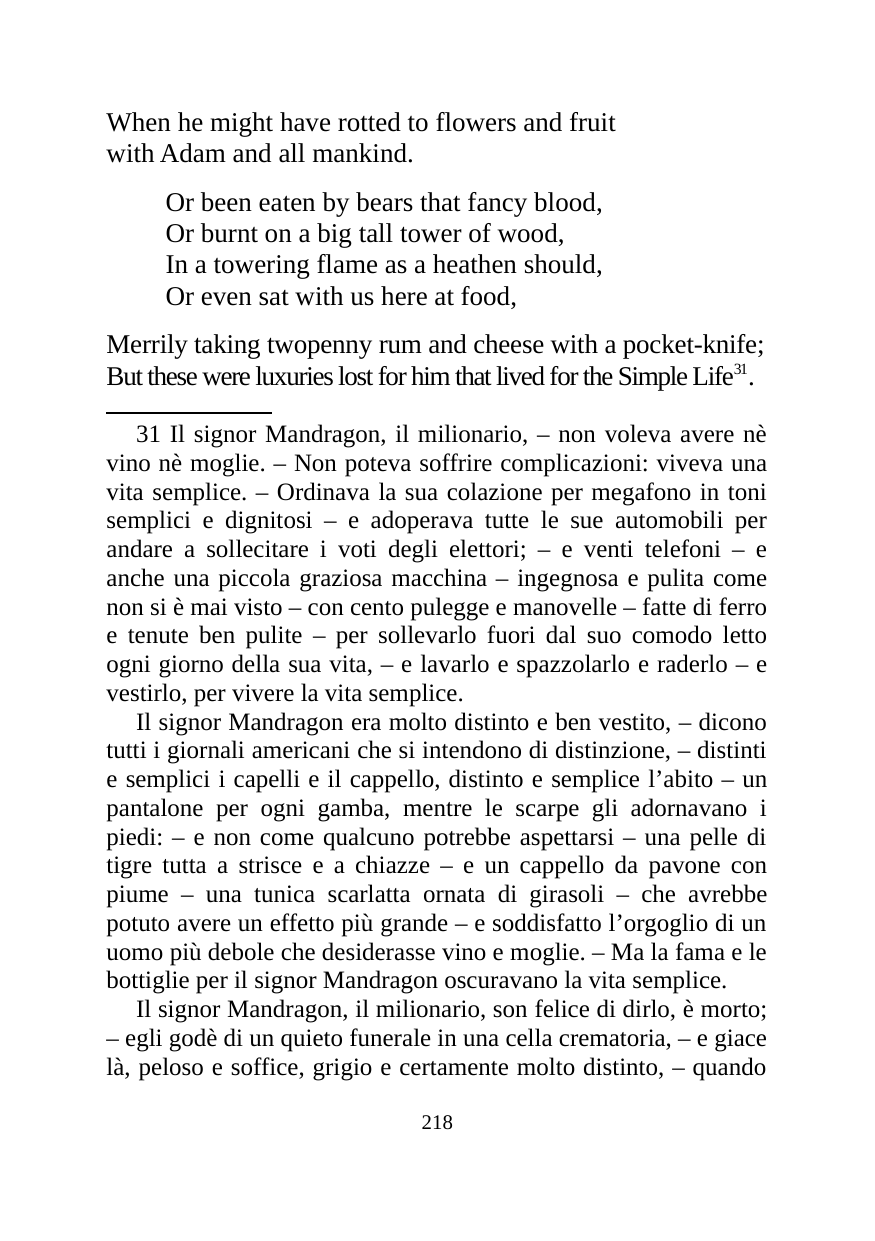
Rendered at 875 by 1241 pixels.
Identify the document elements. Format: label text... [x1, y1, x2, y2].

text Merrily taking twopenny rum and cheese with a pocket-knife; But these were luxuries lost for him that lived for the Simple Life. [106, 328, 768, 391]
text Or been eaten by bears that fancy blood, Or burnt on a big tall tower of wood, In a towering flame as a heathen should, Or even sat with us here at food, [165, 186, 768, 311]
text Il signor Mandragon, il milionario, – non voleva avere nè vino nè moglie. – Non poteva soffrire complicazioni: viveva una vita semplice. – Ordinava la sua colazione per megafono in toni semplici e dignitosi – e adoperava tutte le sue automobili per andare a sollecitare i voti degli elettori; – e venti telefoni – e anche una piccola graziosa macchina – ingegnosa e pulita come non si è mai visto – con cento pulegge e manovelle – fatte di ferro e tenute ben pulite – per sollevarlo fuori dal suo comodo letto ogni giorno della sua vita, – e lavarlo e spazzolarlo e raderlo – e vestirlo, per vivere la vita semplice. [106, 419, 768, 707]
text Il signor Mandragon era molto distinto e ben vestito, – dicono tutti i giornali americani che si intendono di distinzione, – distinti e semplici i capelli e il cappello, distinto e semplice l’abito – un pantalone per ogni gamba, mentre le scarpe gli adornavano i piedi: – e non come qualcuno potrebbe aspettarsi – una pelle di tigre tutta a strisce e a chiazze – e un cappello da pavone con piume – una tunica scarlatta ornata di girasoli – che avrebbe potuto avere un effetto più grande – e soddisfatto l’orgoglio di un uomo più debole che desiderasse vino e moglie. – Ma la fama e le bottiglie per il signor Mandragon oscuravano la vita semplice. [106, 707, 768, 994]
text When he might have rotted to flowers and fruit with Adam and all mankind. [106, 106, 768, 168]
text Il signor Mandragon, il milionario, son felice di dirlo, è morto; – egli godè di un quieto funerale in una cella crematoria, – e giace là, peloso e soffice, grigio e certamente molto distinto, – quando [106, 994, 768, 1080]
